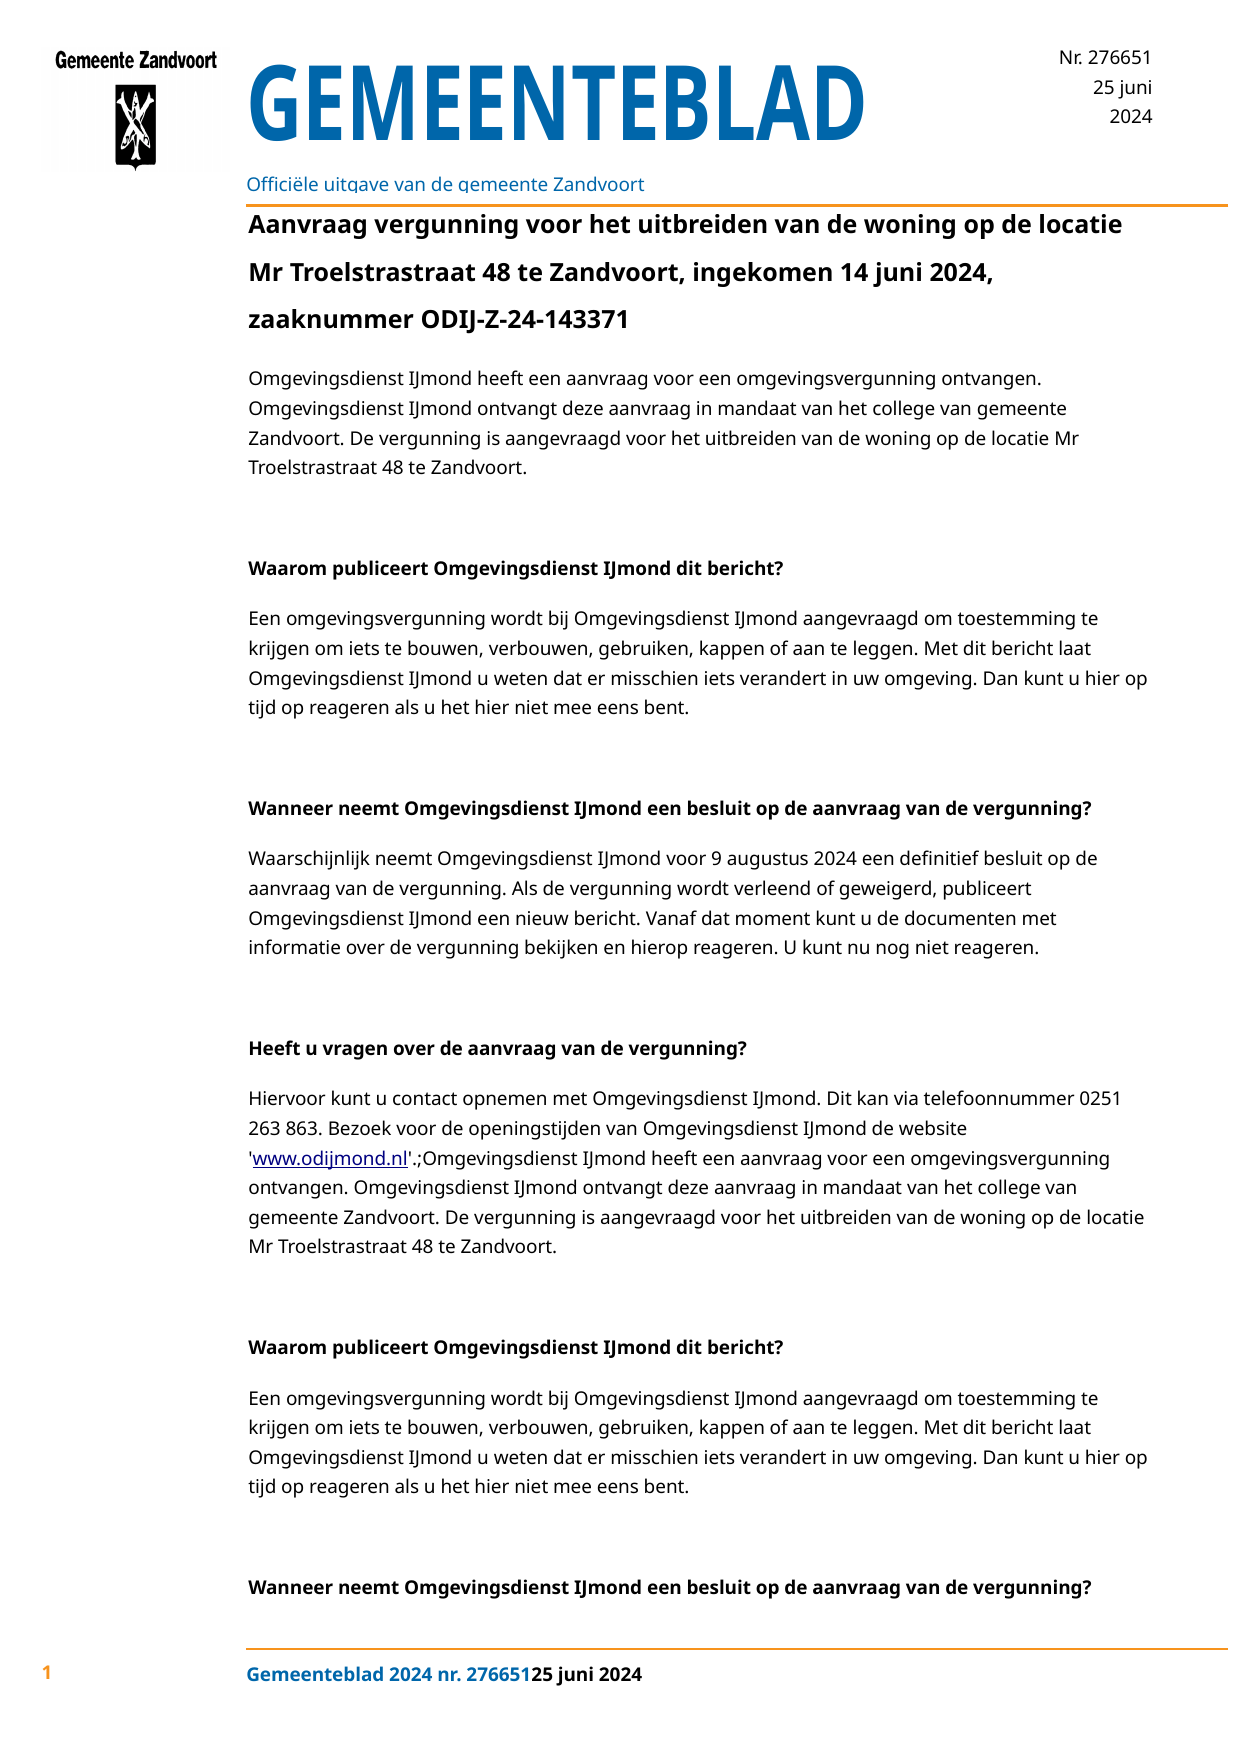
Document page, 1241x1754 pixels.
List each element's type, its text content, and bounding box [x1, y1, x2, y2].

text Heeft u vragen over de aanvraag van de vergunning? [248, 1035, 1152, 1061]
text Hiervoor kunt u contact opnemen met Omgevingsdienst IJmond. Dit kan via telefoonnummer 0251 263 863. Bezoek voor de openingstijden van Omgevingsdienst IJmond de website 'www.odijmond.nl'.;Omgevingsdienst IJmond heeft een aanvraag voor een omgevingsvergunning ontvangen. Omgevingsdienst IJmond ontvangt deze aanvraag in mandaat van het college van gemeente Zandvoort. De vergunning is aangevraagd voor het uitbreiden van de woning op de locatie Mr Troelstrastraat 48 te Zandvoort. [248, 1086, 1152, 1259]
text Waarom publiceert Omgevingsdienst IJmond dit bericht? [248, 555, 1152, 581]
picture [41, 47, 231, 172]
text Wanneer neemt Omgevingsdienst IJmond een besluit op de aanvraag van de vergunning? [248, 1574, 1152, 1600]
text Een omgevingsvergunning wordt bij Omgevingsdienst IJmond aangevraagd om toestemming te krijgen om iets te bouwen, verbouwen, gebruiken, kappen of aan te leggen. Met dit bericht laat Omgevingsdienst IJmond u weten dat er misschien iets verandert in uw omgeving. Dan kunt u hier op tijd op reageren als u het hier niet mee eens bent. [248, 606, 1152, 720]
text Waarschijnlijk neemt Omgevingsdienst IJmond voor 9 augustus 2024 een definitief besluit op de aanvraag van de vergunning. Als de vergunning wordt verleend of geweigerd, publiceert Omgevingsdienst IJmond een nieuw bericht. Vanaf dat moment kunt u de documenten met informatie over de vergunning bekijken en hierop reageren. U kunt nu nog niet reageren. [248, 846, 1152, 960]
text Waarom publiceert Omgevingsdienst IJmond dit bericht? [248, 1334, 1152, 1360]
text Wanneer neemt Omgevingsdienst IJmond een besluit op de aanvraag van de vergunning? [248, 795, 1152, 821]
text Aanvraag vergunning voor het uitbreiden van de woning op de locatie Mr Troelstrastraat 48 te Zandvoort, ingekomen 14 juni 2024, zaaknummer ODIJ-Z-24-143371 [248, 207, 1152, 336]
text Een omgevingsvergunning wordt bij Omgevingsdienst IJmond aangevraagd om toestemming te krijgen om iets te bouwen, verbouwen, gebruiken, kappen of aan te leggen. Met dit bericht laat Omgevingsdienst IJmond u weten dat er misschien iets verandert in uw omgeving. Dan kunt u hier op tijd op reageren als u het hier niet mee eens bent. [248, 1385, 1152, 1499]
text Omgevingsdienst IJmond heeft een aanvraag voor een omgevingsvergunning ontvangen. Omgevingsdienst IJmond ontvangt deze aanvraag in mandaat van het college van gemeente Zandvoort. De vergunning is aangevraagd voor het uitbreiden van de woning op de locatie Mr Troelstrastraat 48 te Zandvoort. [248, 366, 1152, 480]
